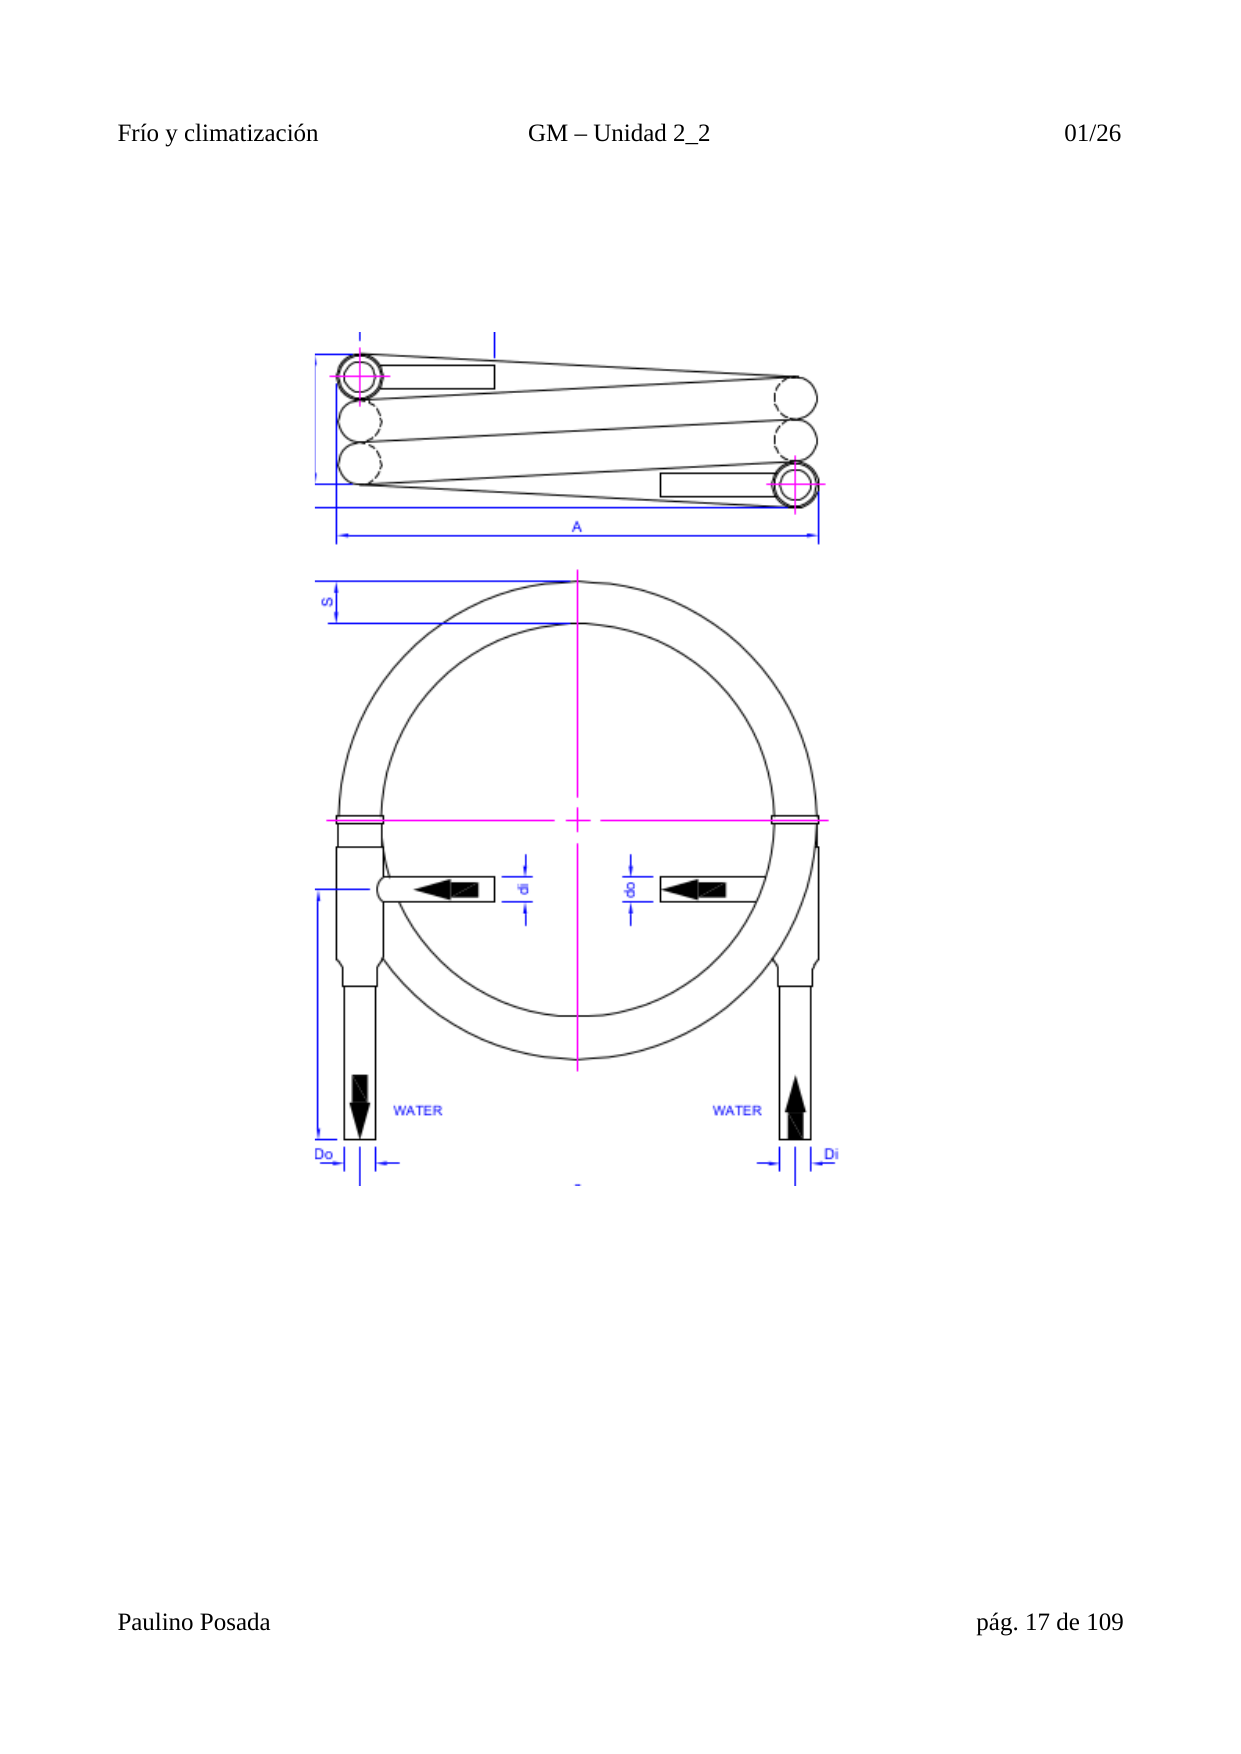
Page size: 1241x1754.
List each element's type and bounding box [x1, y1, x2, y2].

picture [314, 332, 851, 1186]
